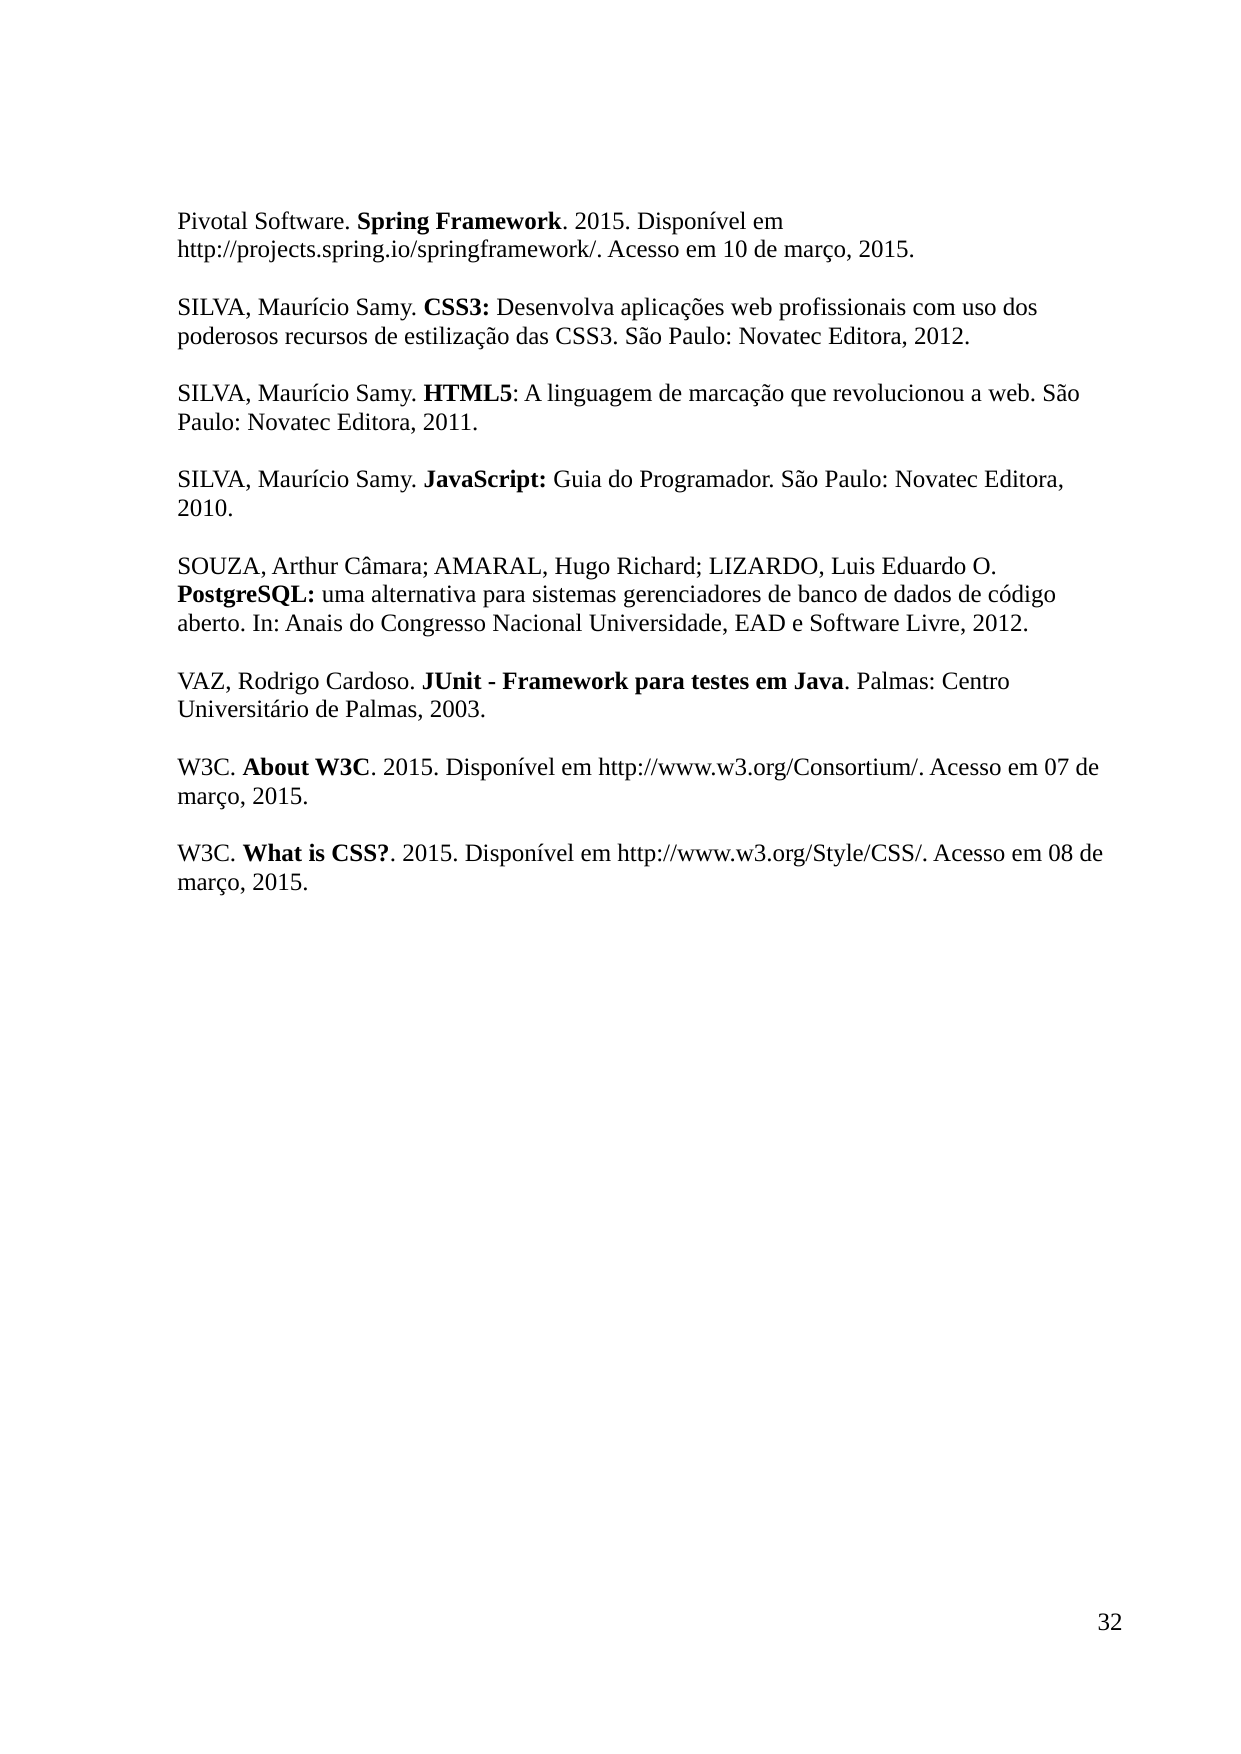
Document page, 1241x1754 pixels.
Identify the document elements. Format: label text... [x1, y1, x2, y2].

text W3C. About W3C. 2015. Disponível em http://www.w3.org/Consortium/. Acesso em 07 de março, 2015. [177, 752, 1122, 809]
text VAZ, Rodrigo Cardoso. JUnit - Framework para testes em Java. Palmas: Centro Universitário de Palmas, 2003. [177, 666, 1122, 723]
text SILVA, Maurício Samy. HTML5: A linguagem de marcação que revolucionou a web. São Paulo: Novatec Editora, 2011. [177, 378, 1122, 436]
text W3C. What is CSS?. 2015. Disponível em http://www.w3.org/Style/CSS/. Acesso em 08 de março, 2015. [177, 838, 1122, 896]
text SILVA, Maurício Samy. CSS3: Desenvolva aplicações web profissionais com uso dos poderosos recursos de estilização das CSS3. São Paulo: Novatec Editora, 2012. [177, 292, 1122, 349]
text SOUZA, Arthur Câmara; AMARAL, Hugo Richard; LIZARDO, Luis Eduardo O. PostgreSQL: uma alternativa para sistemas gerenciadores de banco de dados de código aberto. In: Anais do Congresso Nacional Universidade, EAD e Software Livre, 2012. [177, 551, 1122, 637]
text Pivotal Software. Spring Framework. 2015. Disponível em http://projects.spring.io/springframework/. Acesso em 10 de março, 2015. [177, 206, 1122, 263]
text SILVA, Maurício Samy. JavaScript: Guia do Programador. São Paulo: Novatec Editora, 2010. [177, 464, 1122, 522]
